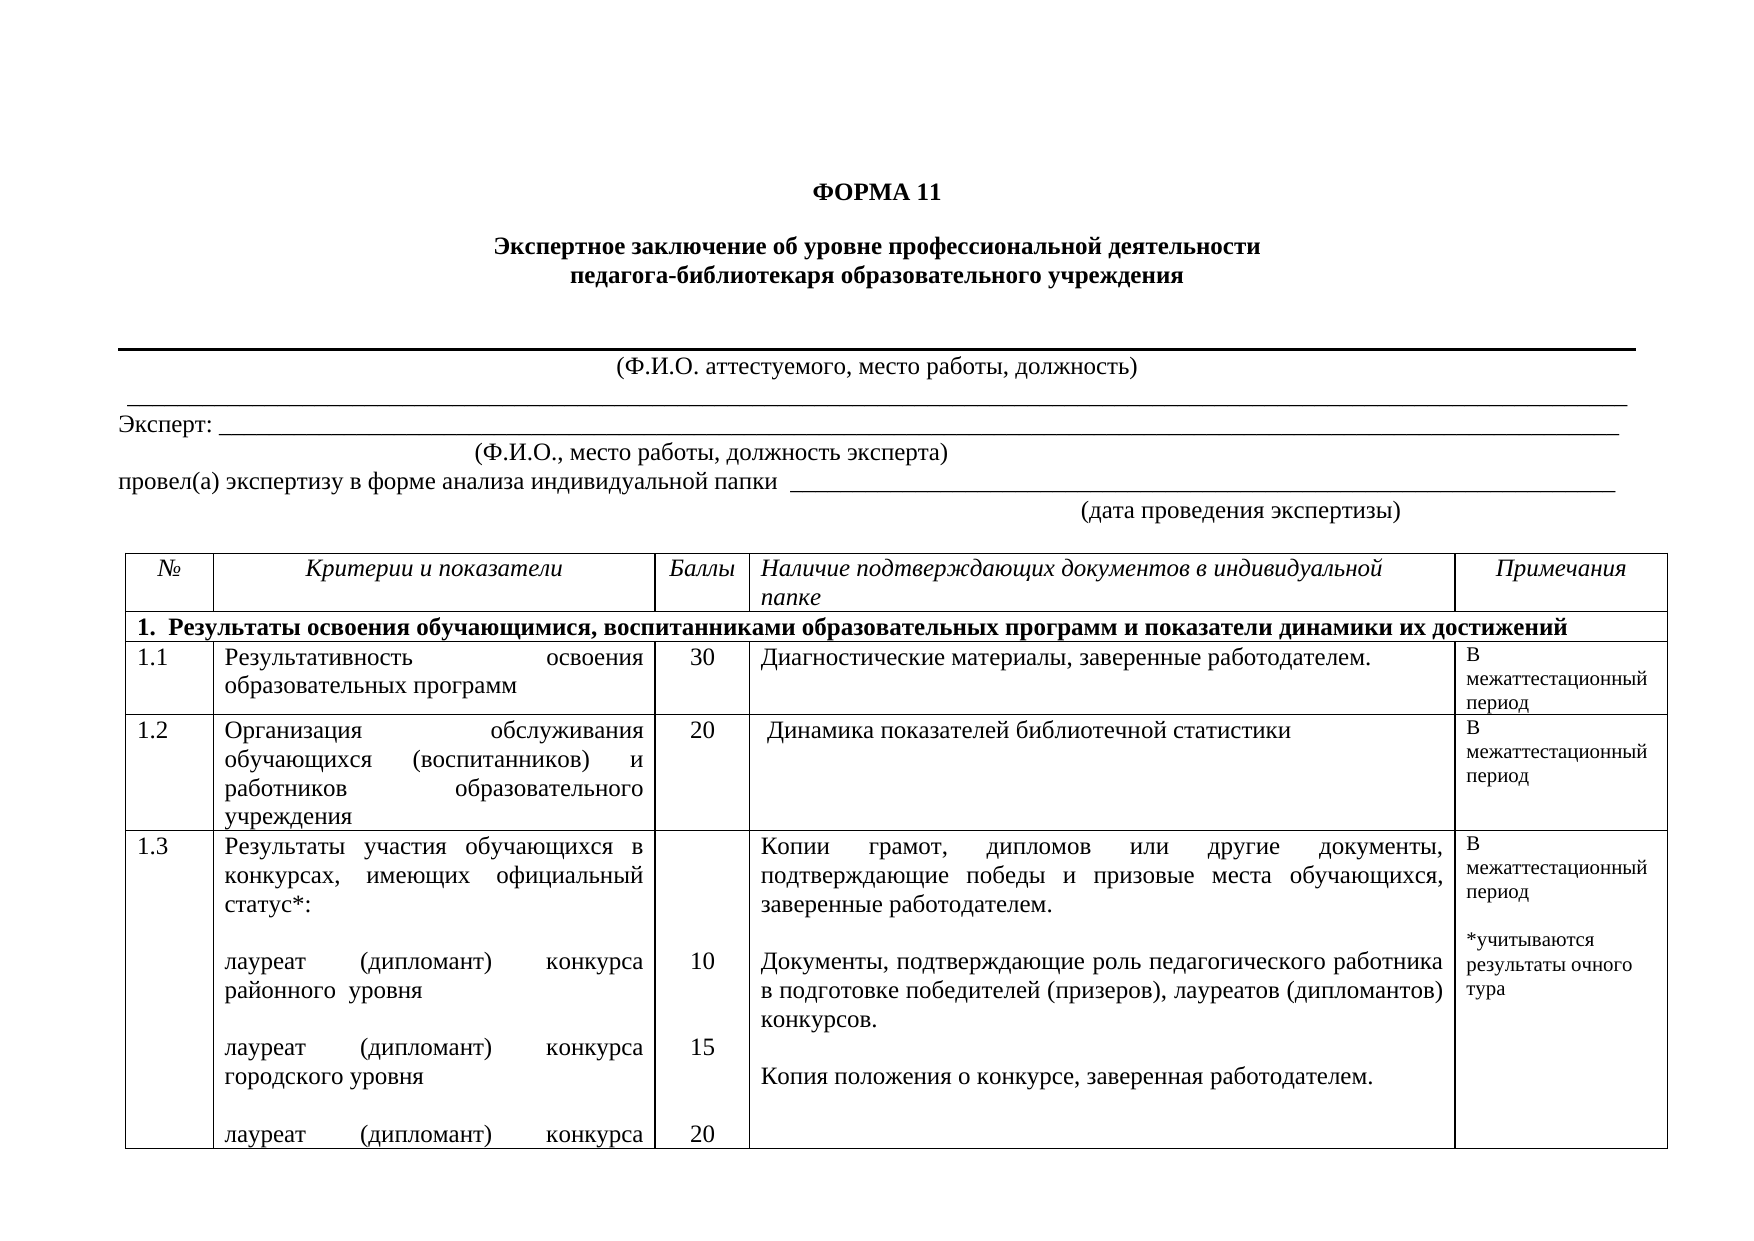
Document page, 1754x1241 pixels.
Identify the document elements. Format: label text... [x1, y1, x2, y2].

table_cell В межаттестационный период *учитываются результаты очного тура [1456, 831, 1667, 1147]
table_header Критерии и показатели [214, 554, 654, 611]
table_header Баллы [656, 554, 749, 611]
table_cell Организация обслуживания обучающихся (воспитанников) и работников образовательного учреждения [214, 715, 654, 830]
table_cell Динамика показателей библиотечной статистики [750, 715, 1454, 830]
text педагога-библиотекаря образовательного учреждения [118, 260, 1636, 288]
table_cell Диагностические материалы, заверенные работодателем. [750, 642, 1454, 714]
table_cell 1. Результаты освоения обучающимися, воспитанниками образовательных программ и показатели динамики их достижений [126, 612, 1667, 641]
text Эксперт: ________________________________________________________________________________________________________________ [118, 409, 1636, 437]
text (Ф.И.О. аттестуемого, место работы, должность) [118, 351, 1636, 380]
table_cell 10 15 20 [656, 831, 749, 1147]
table_cell В межаттестационный период [1456, 642, 1667, 714]
table_cell 1.2 [126, 715, 213, 830]
text ФОРМА 11 [118, 177, 1636, 206]
text ________________________________________________________________________________________________________________________ [118, 380, 1636, 409]
text провел(а) экспертизу в форме анализа индивидуальной папки __________________________________________________________________ [118, 466, 1636, 495]
table_header Примечания [1456, 554, 1667, 611]
table_cell 1.3 [126, 831, 213, 1147]
table_cell В межаттестационный период [1456, 715, 1667, 830]
table_cell 20 [656, 715, 749, 830]
table_cell Результативность освоения образовательных программ [214, 642, 654, 714]
table_cell 30 [656, 642, 749, 714]
table_cell Копии грамот, дипломов или другие документы, подтверждающие победы и призовые места обучающихся, заверенные работодателем. Документы, подтверждающие роль педагогического работника в подготовке победителей (призеров), лауреатов (дипломантов) конкурсов. Копия положения о конкурсе, заверенная работодателем. [750, 831, 1454, 1147]
table_header Наличие подтверждающих документов в индивидуальной папке [750, 554, 1454, 611]
text (Ф.И.О., место работы, должность эксперта) [118, 437, 1636, 466]
table_header № [126, 554, 213, 611]
text (дата проведения экспертизы) [118, 495, 1636, 524]
text Экспертное заключение об уровне профессиональной деятельности [118, 231, 1636, 260]
table_cell Результаты участия обучающихся в конкурсах, имеющих официальный статус*: лауреат (дипломант) конкурса районного уровня лауреат (дипломант) конкурса городского уровня лауреат (дипломант) конкурса [214, 831, 654, 1147]
table_cell 1.1 [126, 642, 213, 714]
